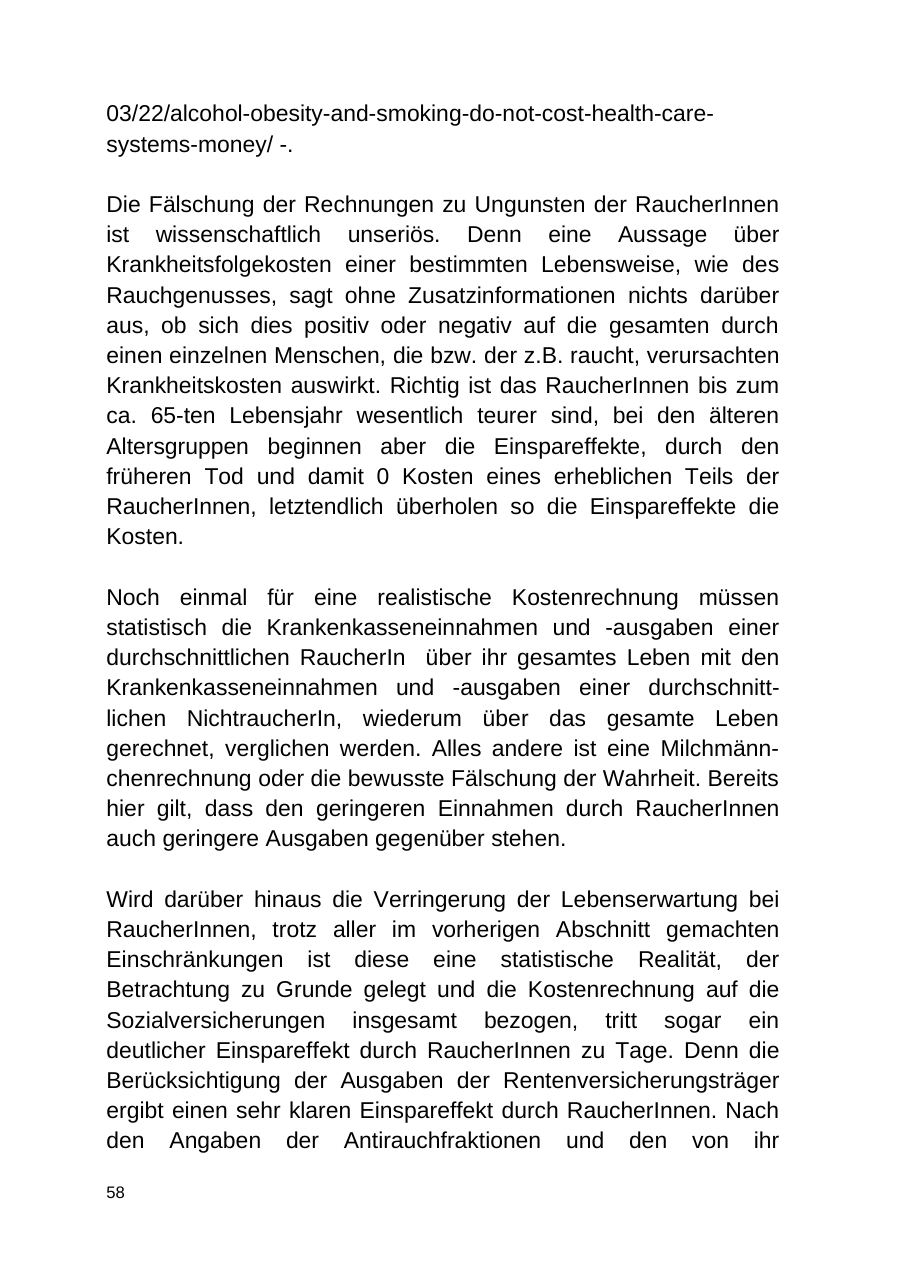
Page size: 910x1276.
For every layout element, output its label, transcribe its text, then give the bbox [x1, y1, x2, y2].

text 03/22/alcohol-obesity-and-smoking-do-not-cost-health-care-systems-money/ -. [106, 100, 779, 157]
text Noch einmal für eine realistische Kostenrechnung müssen statistisch die Krankenkasseneinnahmen und -ausgaben einer durchschnittlichen RaucherIn über ihr gesamtes Leben mit den Krankenkasseneinnahmen und -ausgaben einer durchschnitt-lichen NichtraucherIn, wiederum über das gesamte Leben gerechnet, verglichen werden. Alles andere ist eine Milchmänn-chenrechnung oder die bewusste Fälschung der Wahrheit. Bereits hier gilt, dass den geringeren Einnahmen durch RaucherInnen auch geringere Ausgaben gegenüber stehen. [106, 584, 779, 852]
text Die Fälschung der Rechnungen zu Ungunsten der RaucherInnen ist wissenschaftlich unseriös. Denn eine Aussage über Krankheitsfolgekosten einer bestimmten Lebensweise, wie des Rauchgenusses, sagt ohne Zusatzinformationen nichts darüber aus, ob sich dies positiv oder negativ auf die gesamten durch einen einzelnen Menschen, die bzw. der z.B. raucht, verursachten Krankheitskosten auswirkt. Richtig ist das RaucherInnen bis zum ca. 65-ten Lebensjahr wesentlich teurer sind, bei den älteren Altersgruppen beginnen aber die Einspareffekte, durch den früheren Tod und damit 0 Kosten eines erheblichen Teils der RaucherInnen, letztendlich überholen so die Einspareffekte die Kosten. [106, 191, 779, 550]
text Wird darüber hinaus die Verringerung der Lebenserwartung bei RaucherInnen, trotz aller im vorherigen Abschnitt gemachten Einschränkungen ist diese eine statistische Realität, der Betrachtung zu Grunde gelegt und die Kostenrechnung auf die Sozialversicherungen insgesamt bezogen, tritt sogar ein deutlicher Einspareffekt durch RaucherInnen zu Tage. Denn die Berücksichtigung der Ausgaben der Rentenversicherungsträger ergibt einen sehr klaren Einspareffekt durch RaucherInnen. Nach den Angaben der Antirauchfraktionen und den von ihr [106, 886, 779, 1154]
